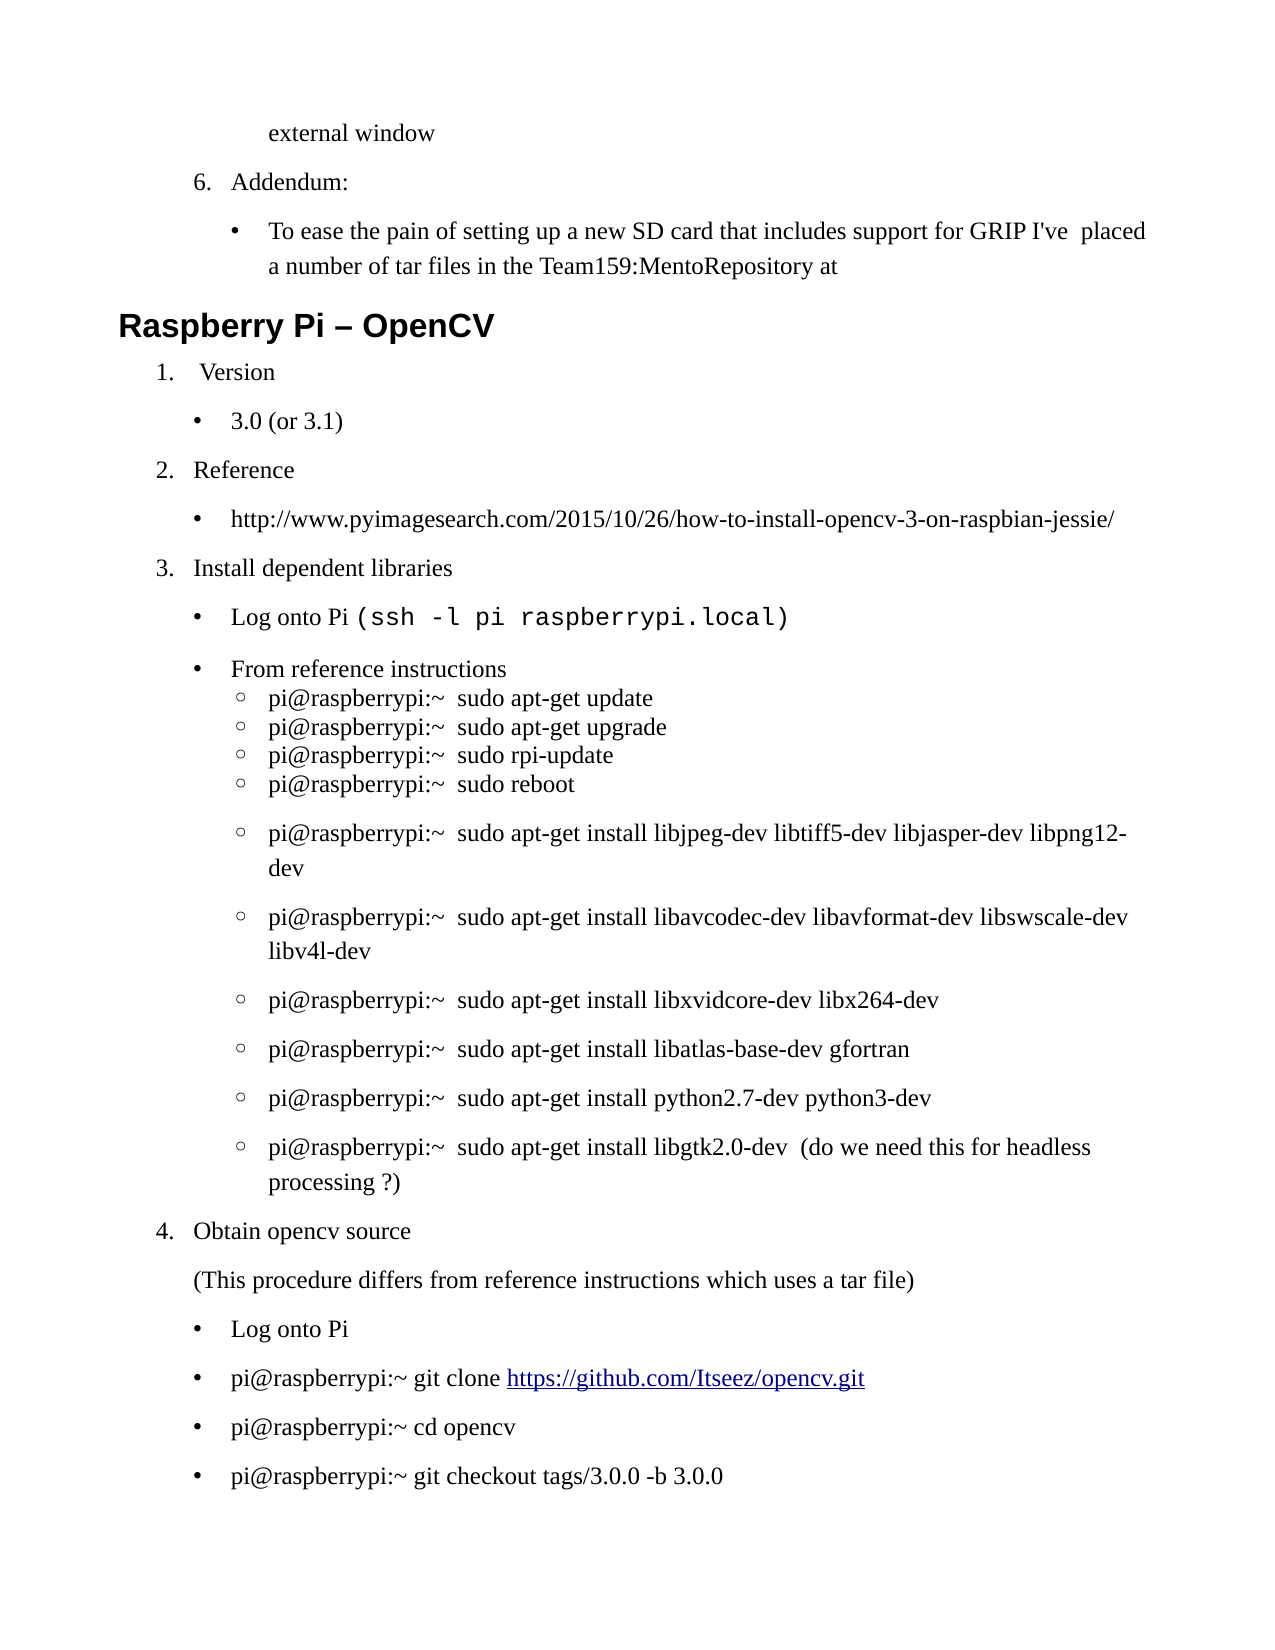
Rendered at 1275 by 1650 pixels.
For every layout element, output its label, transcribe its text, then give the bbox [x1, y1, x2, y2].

list Version [156, 357, 1157, 386]
list Addendum: [193, 167, 1157, 196]
list pi@raspberrypi:~ sudo rpi-update [231, 740, 1157, 769]
list pi@raspberrypi:~ sudo apt-get install libavcodec-dev libavformat-dev libswscale-dev libv4l-dev [231, 902, 1157, 965]
list pi@raspberrypi:~ sudo apt-get install libatlas-base-dev gfortran [231, 1034, 1157, 1063]
list To ease the pain of setting up a new SD card that includes support for GRIP I've placed a number of tar files in the Team159:MentoRepository at [231, 216, 1157, 279]
list Log onto Pi (ssh -l pi raspberrypi.local) [193, 602, 1157, 633]
list pi@raspberrypi:~ sudo apt-get upgrade [231, 712, 1157, 740]
list pi@raspberrypi:~ git checkout tags/3.0.0 -b 3.0.0 [193, 1461, 1157, 1490]
list external window [231, 118, 1157, 147]
list From reference instructions [193, 654, 1157, 683]
list (This procedure differs from reference instructions which uses a tar file) [156, 1265, 1157, 1294]
list 3.0 (or 3.1) [193, 406, 1157, 435]
list pi@raspberrypi:~ sudo apt-get install python2.7-dev python3-dev [231, 1083, 1157, 1112]
list Obtain opencv source [156, 1216, 1157, 1245]
list pi@raspberrypi:~ sudo apt-get install libgtk2.0-dev (do we need this for headless processing ?) [231, 1132, 1157, 1196]
list http://www.pyimagesearch.com/2015/10/26/how-to-install-opencv-3-on-raspbian-jessie/ [193, 504, 1157, 533]
list pi@raspberrypi:~ sudo reboot [231, 769, 1157, 798]
list pi@raspberrypi:~ sudo apt-get install libjpeg-dev libtiff5-dev libjasper-dev libpng12-dev [231, 818, 1157, 881]
list pi@raspberrypi:~ sudo apt-get update [231, 683, 1157, 712]
list pi@raspberrypi:~ git clone https://github.com/Itseez/opencv.git [193, 1363, 1157, 1392]
list Install dependent libraries [156, 553, 1157, 582]
list Reference [156, 455, 1157, 484]
subtitle Raspberry Pi – OpenCV [118, 306, 1157, 345]
list Log onto Pi [193, 1314, 1157, 1343]
list pi@raspberrypi:~ cd opencv [193, 1412, 1157, 1441]
list pi@raspberrypi:~ sudo apt-get install libxvidcore-dev libx264-dev [231, 985, 1157, 1014]
